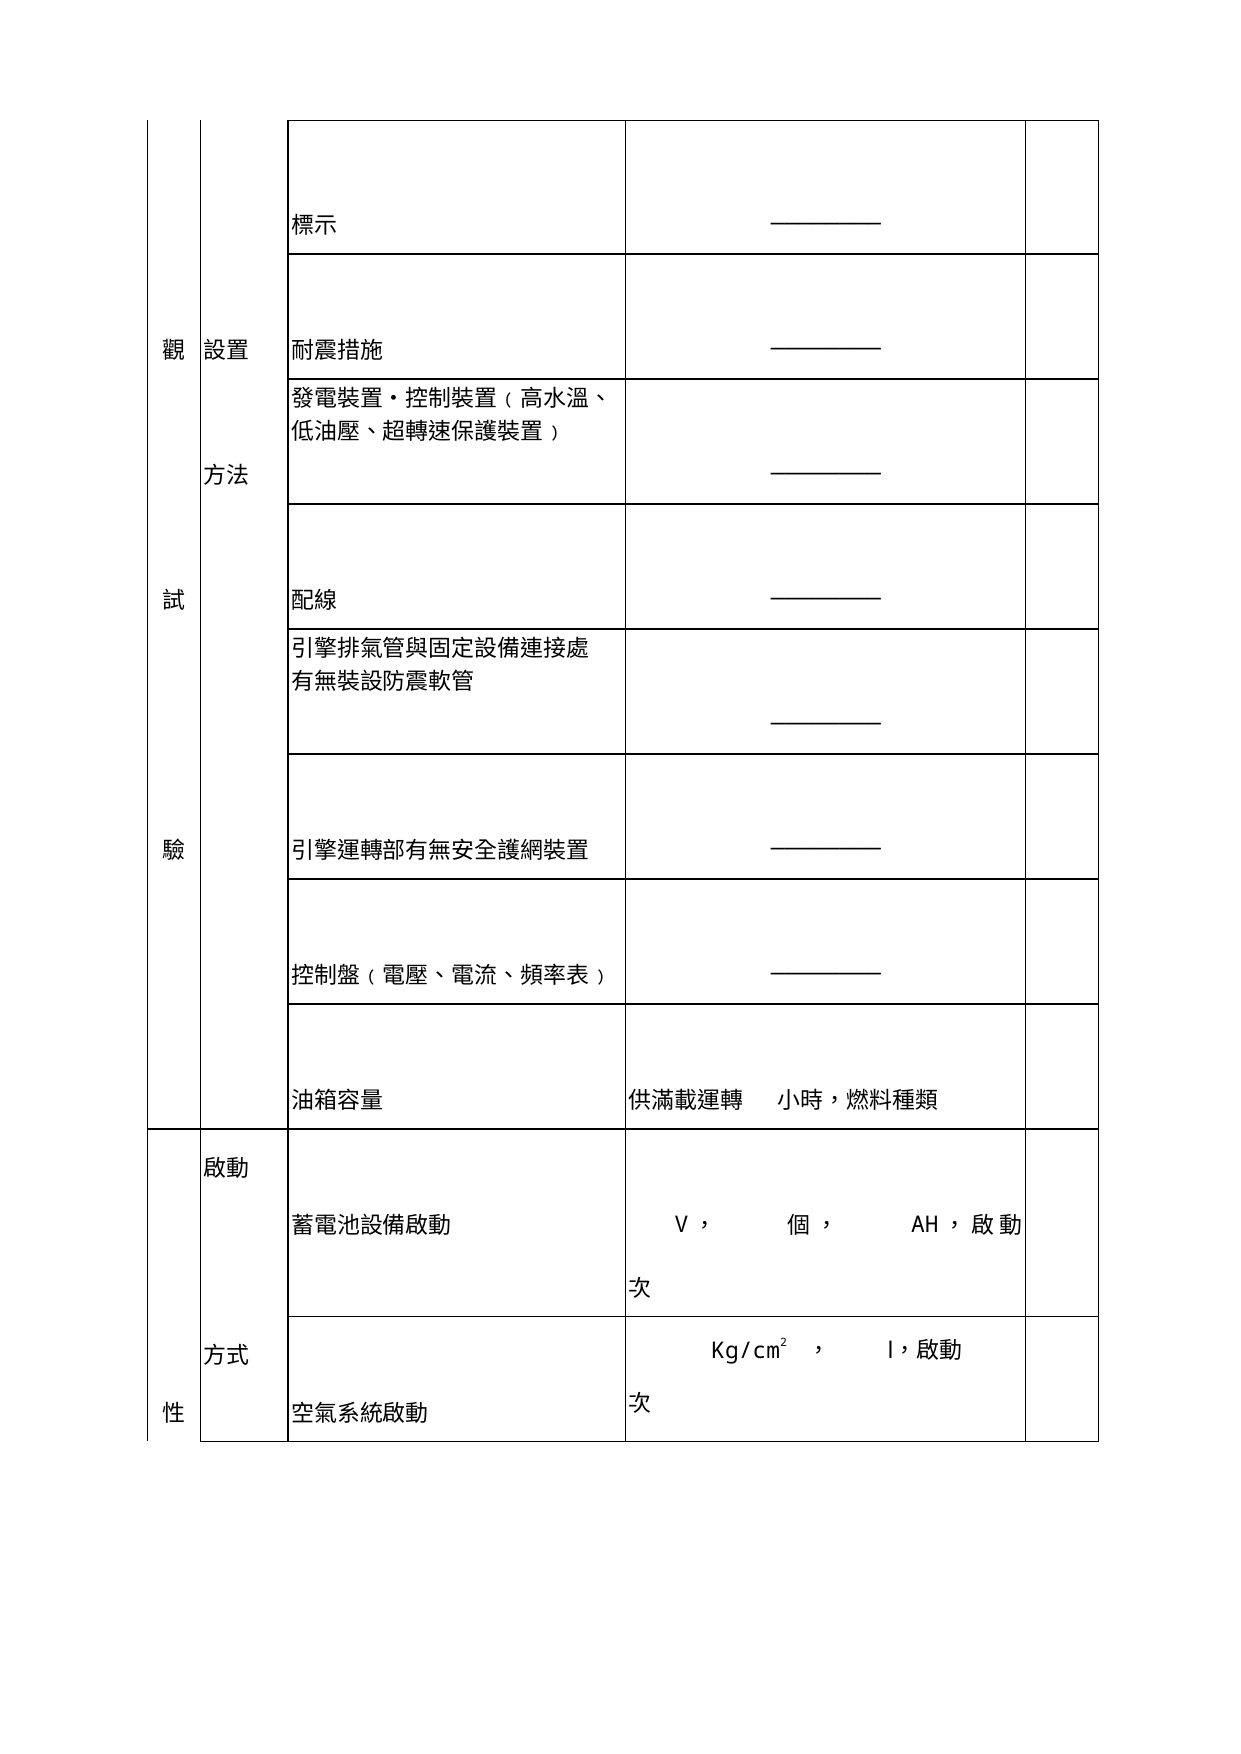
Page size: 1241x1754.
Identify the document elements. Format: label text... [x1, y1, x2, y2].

table_cell 耐震措施 [289, 255, 625, 378]
table_cell [148, 1003, 200, 1128]
table_cell Kg/cm2 ， l，啟動 次 [626, 1317, 1025, 1441]
table_cell [201, 628, 287, 753]
table_cell ──────── [626, 880, 1025, 1003]
table_cell 引擎運轉部有無安全護網裝置 [289, 755, 625, 878]
table_cell ──────── [626, 755, 1025, 878]
table_cell 蓄電池設備啟動 [289, 1130, 625, 1316]
table_cell ──────── [626, 630, 1025, 753]
table_cell ──────── [626, 380, 1025, 503]
table_cell 空氣系統啟動 [289, 1317, 625, 1441]
table_cell ──────── [626, 121, 1025, 253]
table_cell [201, 753, 287, 878]
table_cell 方法 [201, 378, 287, 503]
table_cell [201, 503, 287, 628]
table_cell 發電裝置‧控制裝置﹙高水溫、低油壓、超轉速保護裝置﹚ [289, 380, 625, 503]
table_cell [1026, 1317, 1098, 1441]
table_cell 性 [148, 1316, 200, 1441]
table_cell [1026, 505, 1098, 628]
table_cell 配線 [289, 505, 625, 628]
table_cell 控制盤﹙電壓、電流、頻率表﹚ [289, 880, 625, 1003]
table_cell 油箱容量 [289, 1005, 625, 1128]
table_cell [1026, 380, 1098, 503]
table_cell 試 [148, 503, 200, 628]
table_cell [148, 628, 200, 753]
table_cell ──────── [626, 255, 1025, 378]
table_cell 方式 [201, 1316, 287, 1441]
table_cell [1026, 630, 1098, 753]
table_cell [201, 120, 287, 253]
table_cell [148, 378, 200, 503]
table_cell [201, 1003, 287, 1128]
table_cell [148, 1130, 200, 1316]
table_cell 供滿載運轉 小時，燃料種類 [626, 1005, 1025, 1128]
table_cell [1026, 121, 1098, 253]
table_cell 觀 [148, 253, 200, 378]
table_cell 標示 [289, 121, 625, 253]
table_cell [1026, 880, 1098, 1003]
table_cell 啟動 [201, 1130, 287, 1316]
table_cell [148, 120, 200, 253]
table_cell [1026, 755, 1098, 878]
table_cell ──────── [626, 505, 1025, 628]
table_cell 驗 [148, 753, 200, 878]
table_cell V， 個， AH，啟動 次 [626, 1130, 1025, 1316]
table_cell [148, 878, 200, 1003]
table_cell 引擎排氣管與固定設備連接處 有無裝設防震軟管 [289, 630, 625, 753]
table_cell [201, 878, 287, 1003]
table_cell [1026, 1005, 1098, 1128]
table_cell 設置 [201, 253, 287, 378]
table_cell [1026, 255, 1098, 378]
table_cell [1026, 1130, 1098, 1316]
